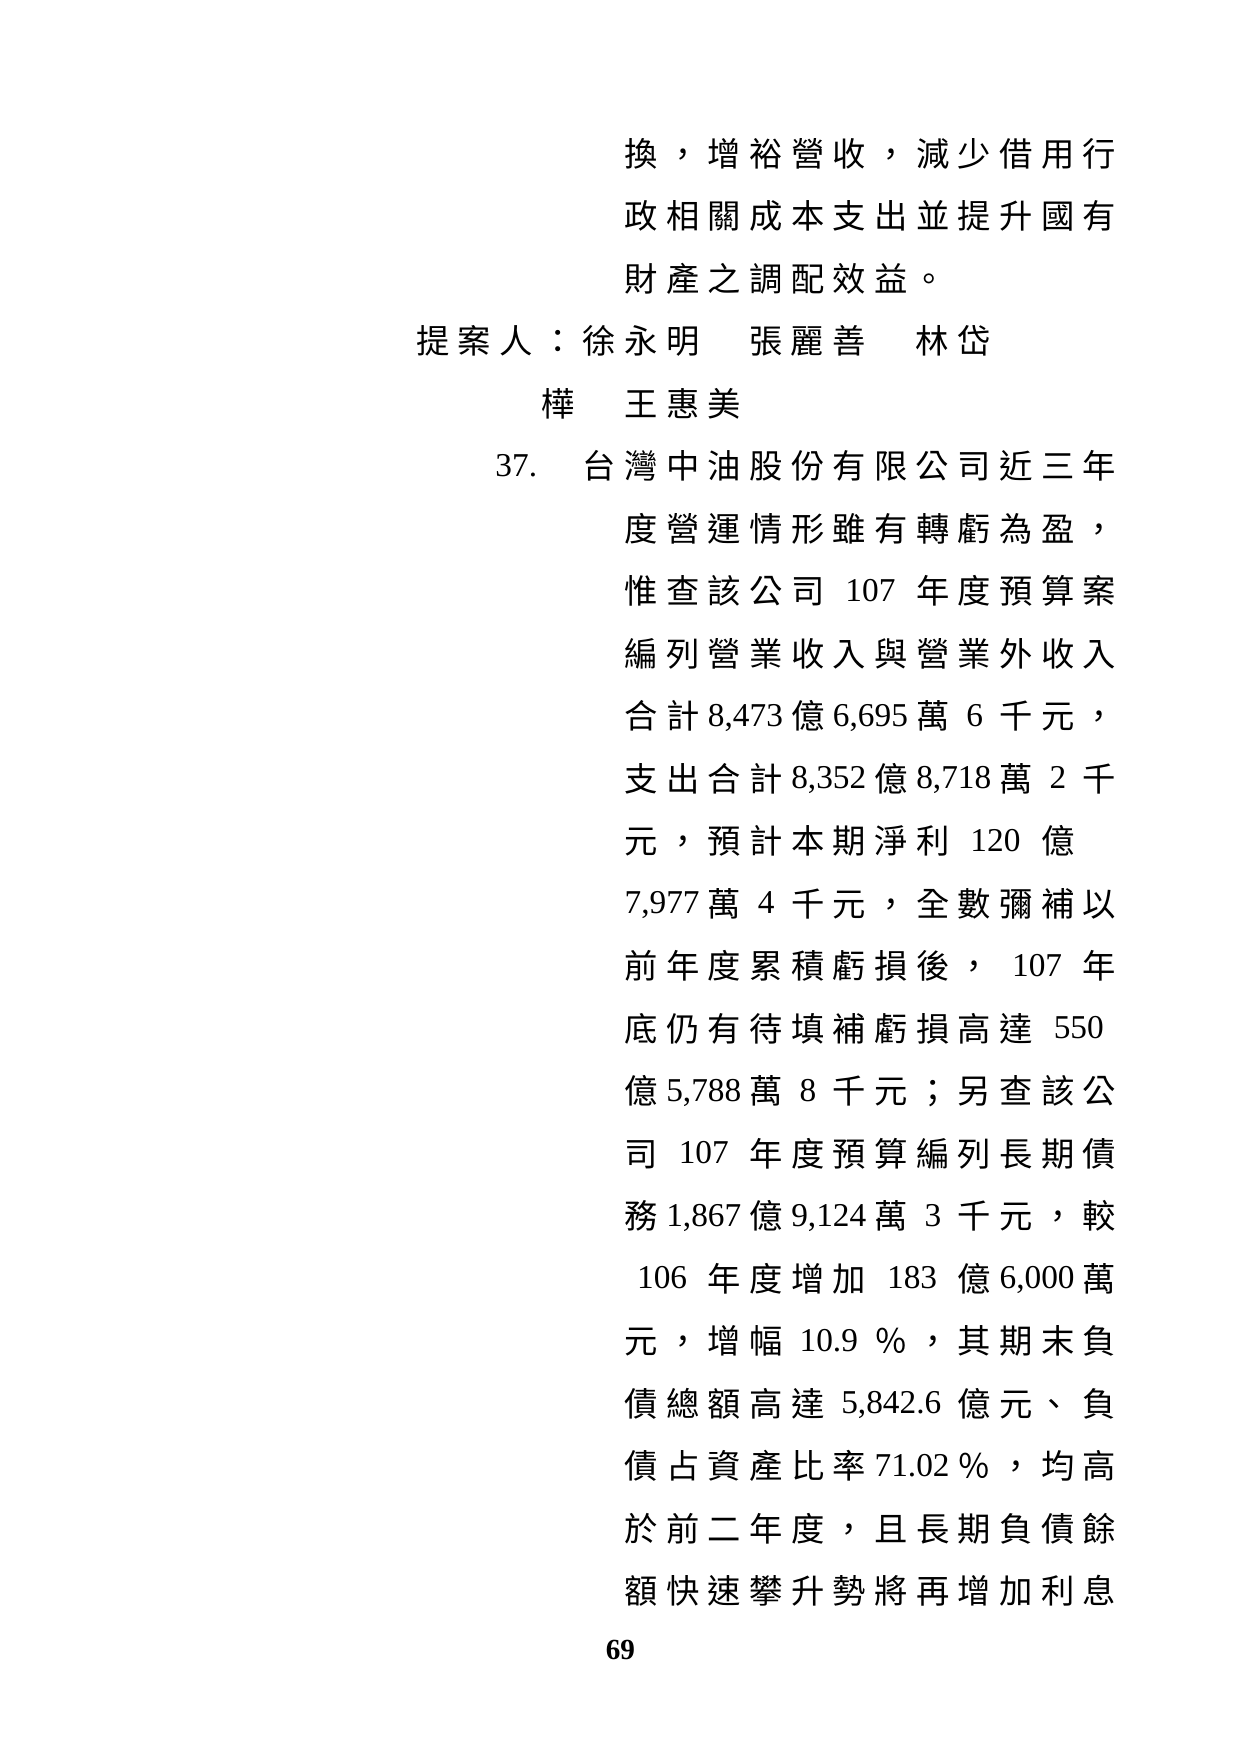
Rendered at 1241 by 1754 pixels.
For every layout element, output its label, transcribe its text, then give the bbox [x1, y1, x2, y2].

list 換，增裕營收，減少借用行政相關成本支出並提升國有財產之調配效益。 [489, 110, 1120, 298]
list 台灣中油股份有限公司近三年度營運情形雖有轉虧為盈，惟查該公司107年度預算案編列營業收入與營業外收入合計8,473億6,695萬6千元，支出合計8,352億8,718萬2千元，預計本期淨利120億7,977萬4千元，全數彌補以前年度累積虧損後，107年底仍有待填補虧損高達550億5,788萬8千元；另查該公司107年度預算編列長期債務1,867億9,124萬3千元，較106年度增加183億6,000萬元，增幅10.9％，其期末負債總額高達5,842.6億元、負債占資產比率71.02％，均高於前二年度，且長期負債餘額快速攀升勢將再增加利息 [489, 423, 1120, 1610]
text 提案人：徐永明 張麗善 林岱樺 王惠美 [397, 298, 1016, 423]
